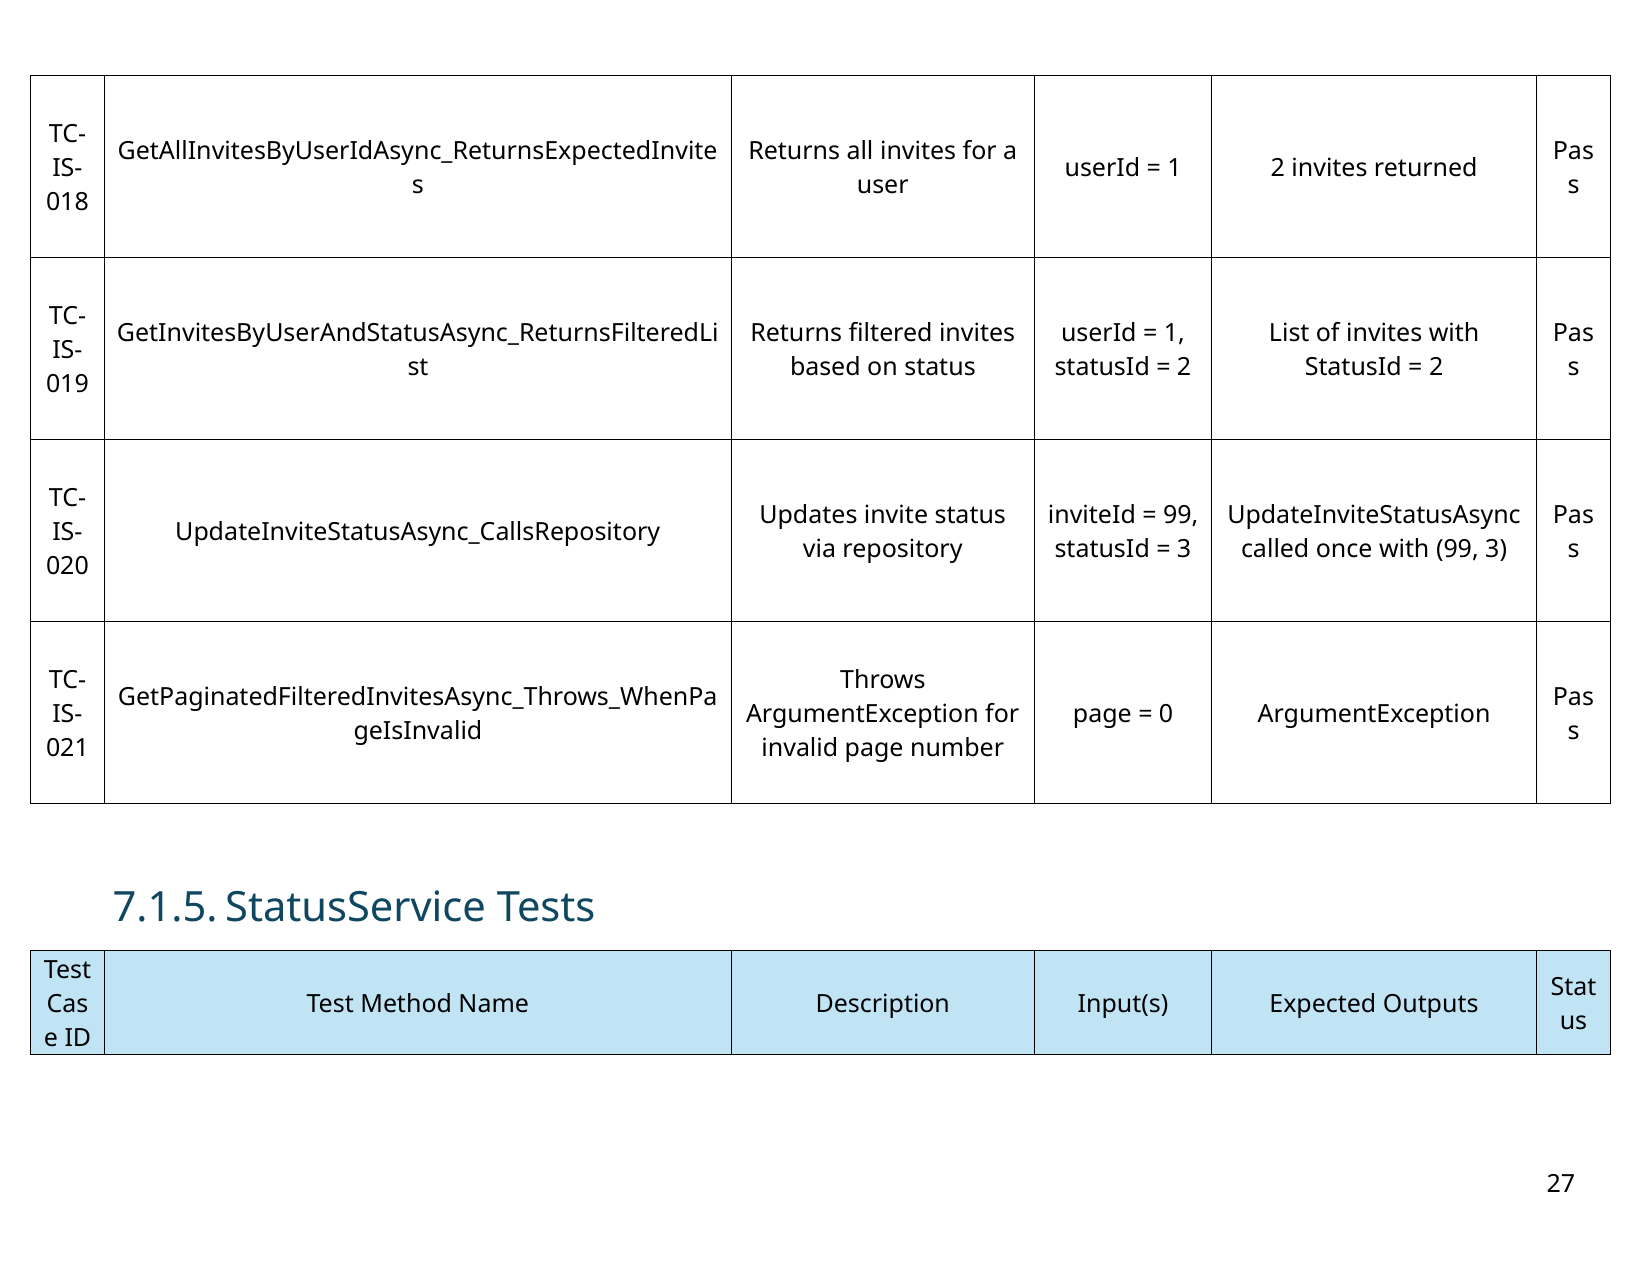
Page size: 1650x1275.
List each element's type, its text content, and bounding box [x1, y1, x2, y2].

table_cell Pass [1537, 258, 1610, 439]
table_cell inviteId = 99, statusId = 3 [1035, 440, 1211, 621]
table_cell Throws ArgumentException for invalid page number [732, 622, 1034, 803]
table_cell ArgumentException [1212, 622, 1536, 803]
table_cell Returns filtered invites based on status [732, 258, 1034, 439]
table_cell TC-IS-018 [31, 76, 104, 257]
table_header Expected Outputs [1212, 951, 1536, 1054]
table_header Status [1537, 951, 1610, 1054]
table_cell UpdateInviteStatusAsync called once with (99, 3) [1212, 440, 1536, 621]
subtitle StatusService Tests [112, 877, 1575, 934]
table_cell userId = 1, statusId = 2 [1035, 258, 1211, 439]
table_cell Pass [1537, 440, 1610, 621]
table_header Description [732, 951, 1034, 1054]
table_cell Returns all invites for a user [732, 76, 1034, 257]
table_cell Pass [1537, 76, 1610, 257]
table_cell TC-IS-021 [31, 622, 104, 803]
table_cell GetInvitesByUserAndStatusAsync_ReturnsFilteredList [105, 258, 731, 439]
table_header Input(s) [1035, 951, 1211, 1054]
table_cell page = 0 [1035, 622, 1211, 803]
table_cell Updates invite status via repository [732, 440, 1034, 621]
table_cell List of invites with StatusId = 2 [1212, 258, 1536, 439]
table_cell TC-IS-019 [31, 258, 104, 439]
table_header Test Method Name [105, 951, 731, 1054]
table_cell userId = 1 [1035, 76, 1211, 257]
table_cell GetAllInvitesByUserIdAsync_ReturnsExpectedInvites [105, 76, 731, 257]
table_header Test Case ID [31, 951, 104, 1054]
table_cell 2 invites returned [1212, 76, 1536, 257]
table_cell Pass [1537, 622, 1610, 803]
table_cell GetPaginatedFilteredInvitesAsync_Throws_WhenPageIsInvalid [105, 622, 731, 803]
table_cell TC-IS-020 [31, 440, 104, 621]
table_cell UpdateInviteStatusAsync_CallsRepository [105, 440, 731, 621]
